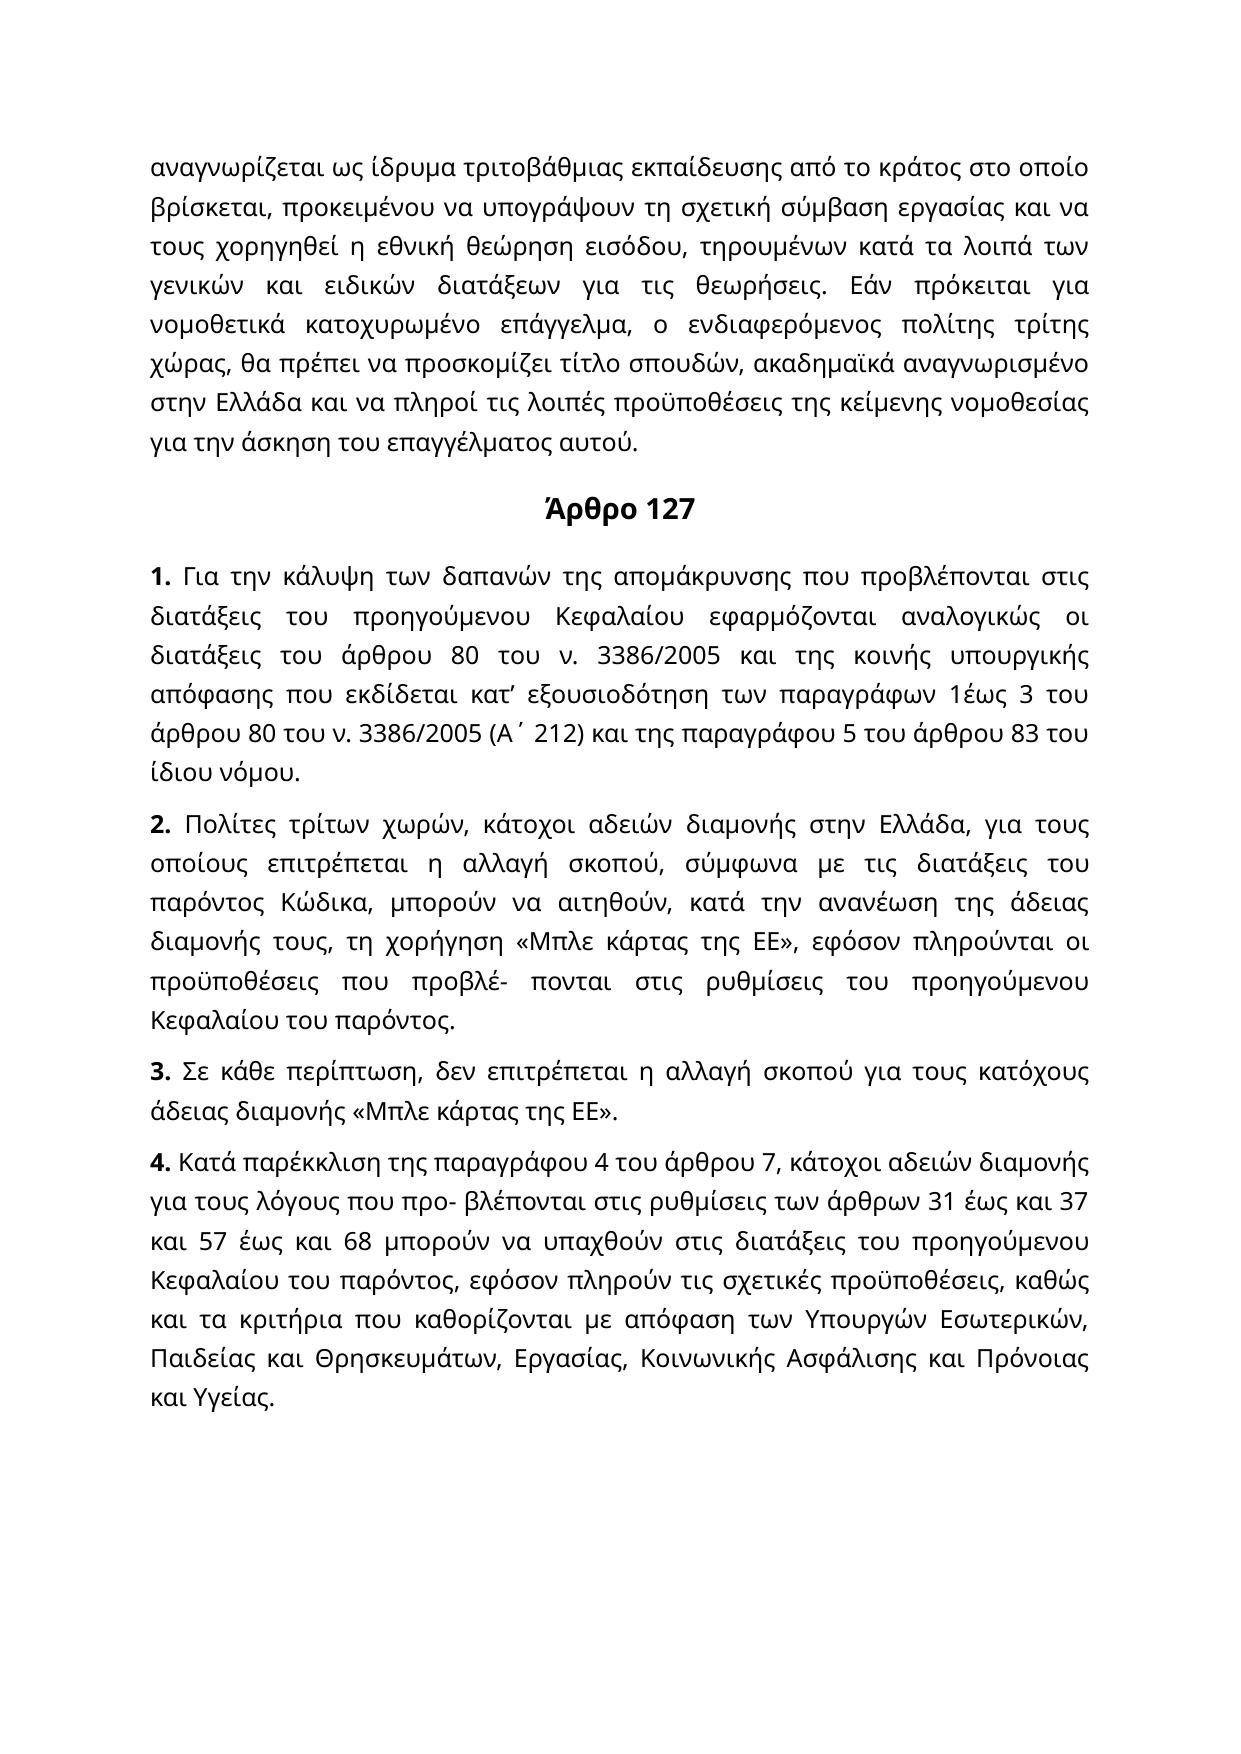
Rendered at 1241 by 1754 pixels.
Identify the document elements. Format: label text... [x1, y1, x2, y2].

text 3. Σε κάθε περίπτωση, δεν επιτρέπεται η αλλαγή σκοπού για τους κατόχους άδειας διαμονής «Μπλε κάρτας της ΕΕ». [150, 1054, 1090, 1127]
text αναγνωρίζεται ως ίδρυμα τριτοβάθμιας εκπαίδευσης από το κράτος στο οποίο βρίσκεται, προκειμένου να υπογράψουν τη σχετική σύμβαση εργασίας και να τους χορηγηθεί η εθνική θεώρηση εισόδου, τηρουμένων κατά τα λοιπά των γενικών και ειδικών διατάξεων για τις θεωρήσεις. Εάν πρόκειται για νομοθετικά κατοχυρωμένο επάγγελμα, ο ενδιαφερόμενος πολίτης τρίτης χώρας, θα πρέπει να προσκομίζει τίτλο σπουδών, ακαδημαϊκά αναγνωρισμένο στην Ελλάδα και να πληροί τις λοιπές προϋποθέσεις της κείμενης νομοθεσίας για την άσκηση του επαγγέλματος αυτού. [150, 150, 1090, 458]
subtitle Άρθρο 127 [150, 488, 1090, 528]
text 4. Κατά παρέκκλιση της παραγράφου 4 του άρθρου 7, κάτοχοι αδειών διαμονής για τους λόγους που προ- βλέπονται στις ρυθμίσεις των άρθρων 31 έως και 37 και 57 έως και 68 μπορούν να υπαχθούν στις διατάξεις του προηγούμενου Κεφαλαίου του παρόντος, εφόσον πληρούν τις σχετικές προϋποθέσεις, καθώς και τα κριτήρια που καθορίζονται με απόφαση των Υπουργών Εσωτερικών, Παιδείας και Θρησκευμάτων, Εργασίας, Κοινωνικής Ασφάλισης και Πρόνοιας και Υγείας. [150, 1145, 1090, 1414]
text 1. Για την κάλυψη των δαπανών της απομάκρυνσης που προβλέπονται στις διατάξεις του προηγούμενου Κεφαλαίου εφαρμόζονται αναλογικώς οι διατάξεις του άρθρου 80 του ν. 3386/2005 και της κοινής υπουργικής απόφασης που εκδίδεται κατ’ εξουσιοδότηση των παραγράφων 1έως 3 του άρθρου 80 του ν. 3386/2005 (Α΄ 212) και της παραγράφου 5 του άρθρου 83 του ίδιου νόμου. [150, 559, 1090, 789]
text 2. Πολίτες τρίτων χωρών, κάτοχοι αδειών διαμονής στην Ελλάδα, για τους οποίους επιτρέπεται η αλλαγή σκοπού, σύμφωνα με τις διατάξεις του παρόντος Κώδικα, μπορούν να αιτηθούν, κατά την ανανέωση της άδειας διαμονής τους, τη χορήγηση «Μπλε κάρτας της ΕΕ», εφόσον πληρούνται οι προϋποθέσεις που προβλέ- πονται στις ρυθμίσεις του προηγούμενου Κεφαλαίου του παρόντος. [150, 806, 1090, 1036]
